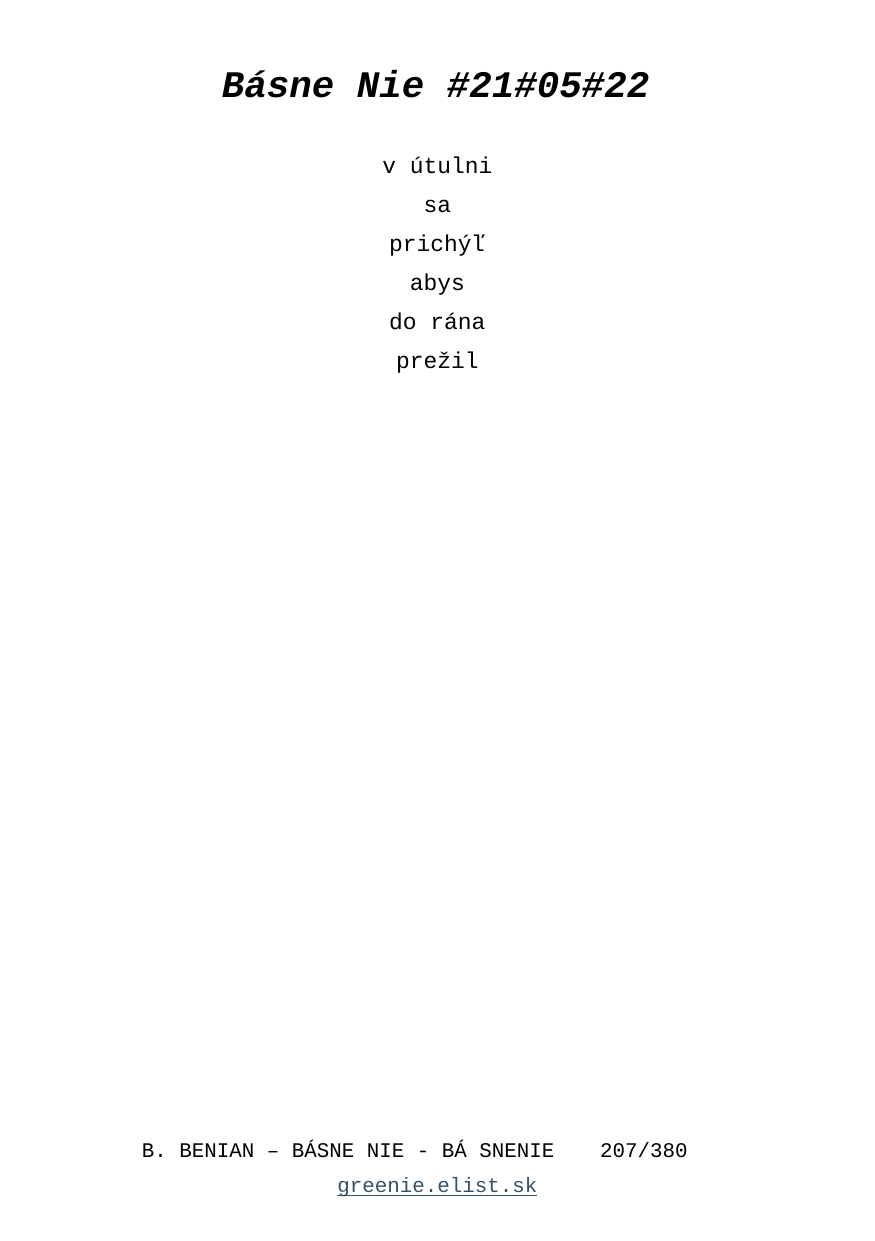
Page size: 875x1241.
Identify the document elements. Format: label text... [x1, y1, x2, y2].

text v útulni sa prichýľ abys do rána prežil [41, 155, 833, 375]
subtitle Básne Nie #21#05#22 [41, 66, 833, 109]
